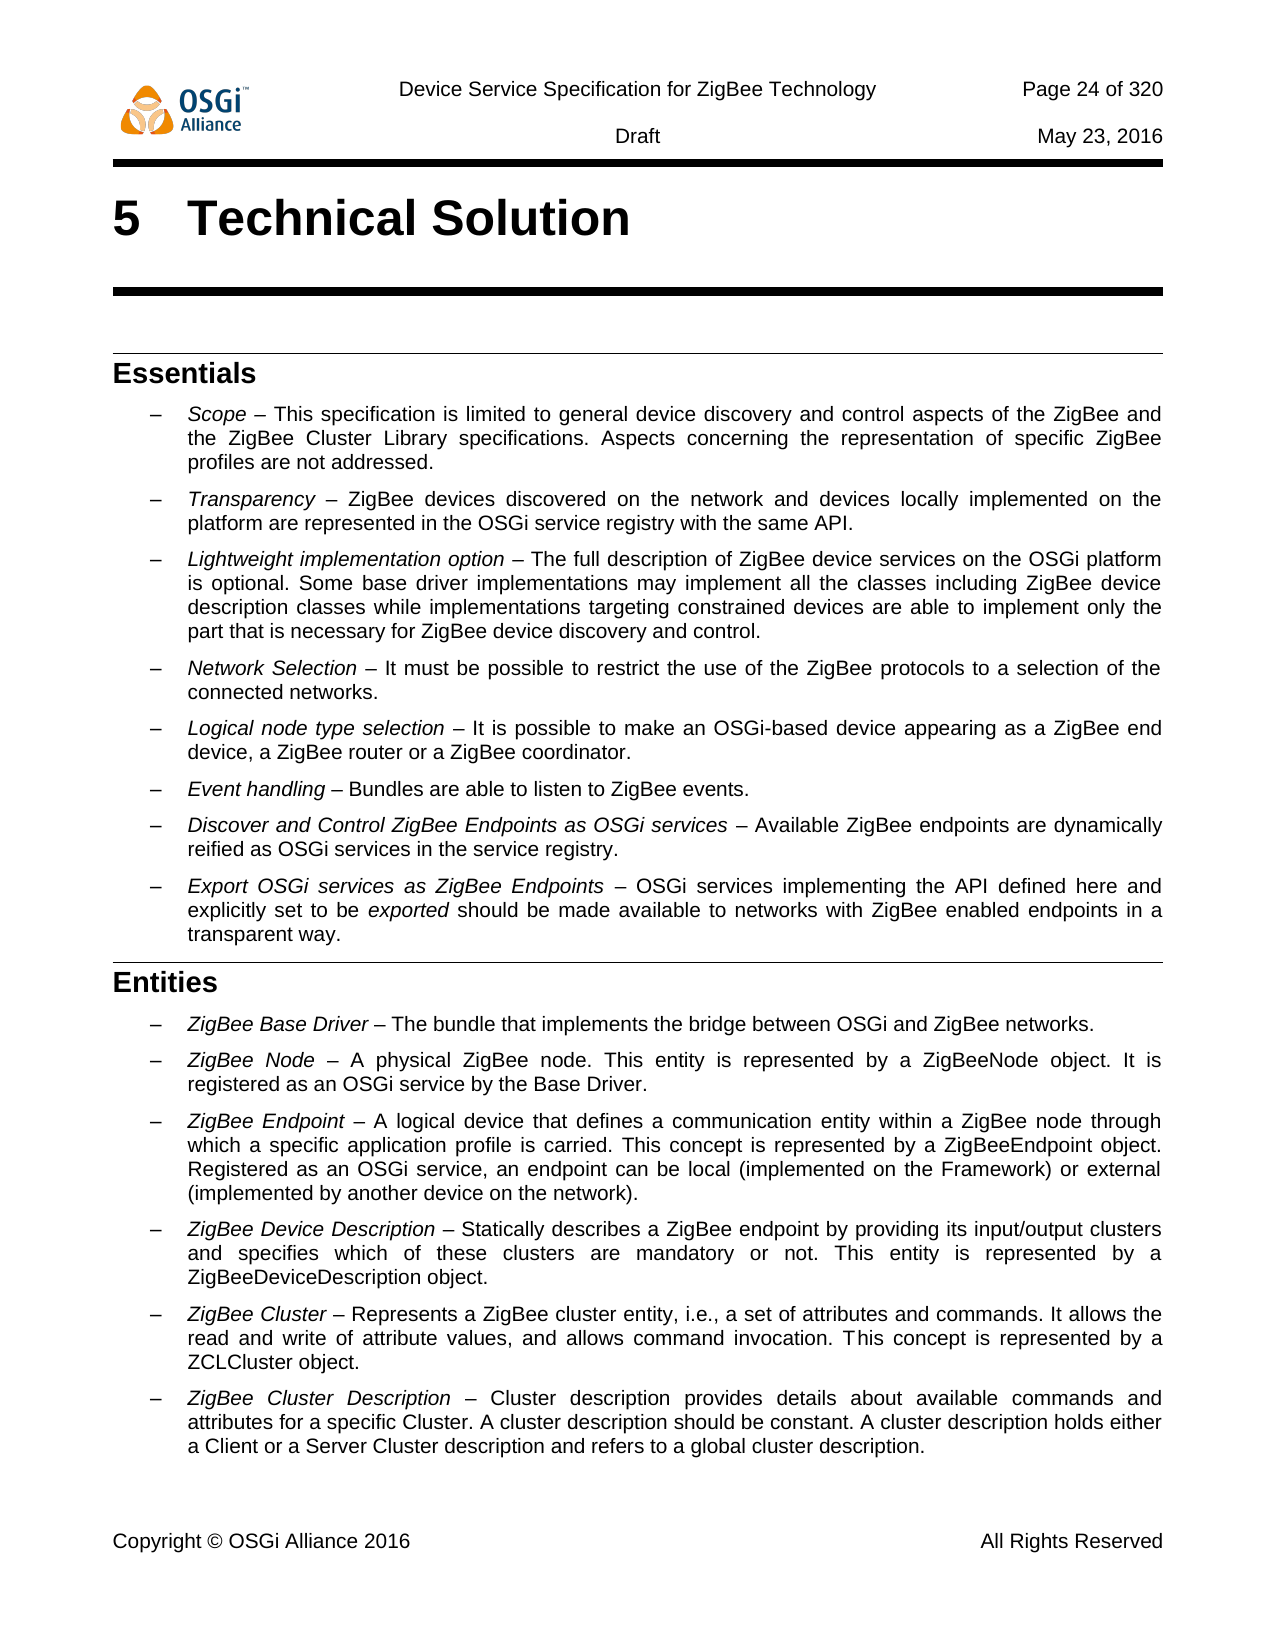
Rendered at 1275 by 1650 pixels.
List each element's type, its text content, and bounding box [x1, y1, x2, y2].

list Transparency – ZigBee devices discovered on the network and devices locally implemented on the platform are represented in the OSGi service registry with the same API. [150, 487, 1163, 534]
list Discover and Control ZigBee Endpoints as OSGi services – Available ZigBee endpoints are dynamically reified as OSGi services in the service registry. [150, 813, 1163, 861]
list Event handling – Bundles are able to listen to ZigBee events. [150, 777, 1163, 801]
list ZigBee Cluster – Represents a ZigBee cluster entity, i.e., a set of attributes and commands. It allows the read and write of attribute values, and allows command invocation. This concept is represented by a ZCLCluster object. [150, 1301, 1163, 1373]
list ZigBee Endpoint – A logical device that defines a communication entity within a ZigBee node through which a specific application profile is carried. This concept is represented by a ZigBeeEndpoint object. Registered as an OSGi service, an endpoint can be local (implemented on the Framework) or external (implemented by another device on the network). [150, 1108, 1163, 1204]
picture [113, 78, 257, 142]
list ZigBee Cluster Description – Cluster description provides details about available commands and attributes for a specific Cluster. A cluster description should be constant. A cluster description holds either a Client or a Server Cluster description and refers to a global cluster description. [150, 1386, 1163, 1458]
list Export OSGi services as ZigBee Endpoints – OSGi services implementing the API defined here and explicitly set to be exported should be made available to networks with ZigBee enabled endpoints in a transparent way. [150, 874, 1163, 946]
list Logical node type selection – It is possible to make an OSGi-based device appearing as a ZigBee end device, a ZigBee router or a ZigBee coordinator. [150, 716, 1163, 764]
subtitle Technical Solution [112, 160, 1163, 296]
list ZigBee Device Description – Statically describes a ZigBee endpoint by providing its input/output clusters and specifies which of these clusters are mandatory or not. This entity is represented by a ZigBeeDeviceDescription object. [150, 1217, 1163, 1289]
list ZigBee Base Driver – The bundle that implements the bridge between OSGi and ZigBee networks. [150, 1011, 1163, 1036]
list Network Selection – It must be possible to restrict the use of the ZigBee protocols to a selection of the connected networks. [150, 656, 1163, 703]
subtitle Entities [112, 963, 1163, 999]
list ZigBee Node – A physical ZigBee node. This entity is represented by a ZigBeeNode object. It is registered as an OSGi service by the Base Driver. [150, 1048, 1163, 1096]
list Scope – This specification is limited to general device discovery and control aspects of the ZigBee and the ZigBee Cluster Library specifications. Aspects concerning the representation of specific ZigBee profiles are not addressed. [150, 402, 1163, 474]
subtitle Essentials [112, 354, 1163, 389]
list Lightweight implementation option – The full description of ZigBee device services on the OSGi platform is optional. Some base driver implementations may implement all the classes including ZigBee device description classes while implementations targeting constrained devices are able to implement only the part that is necessary for ZigBee device discovery and control. [150, 547, 1163, 643]
